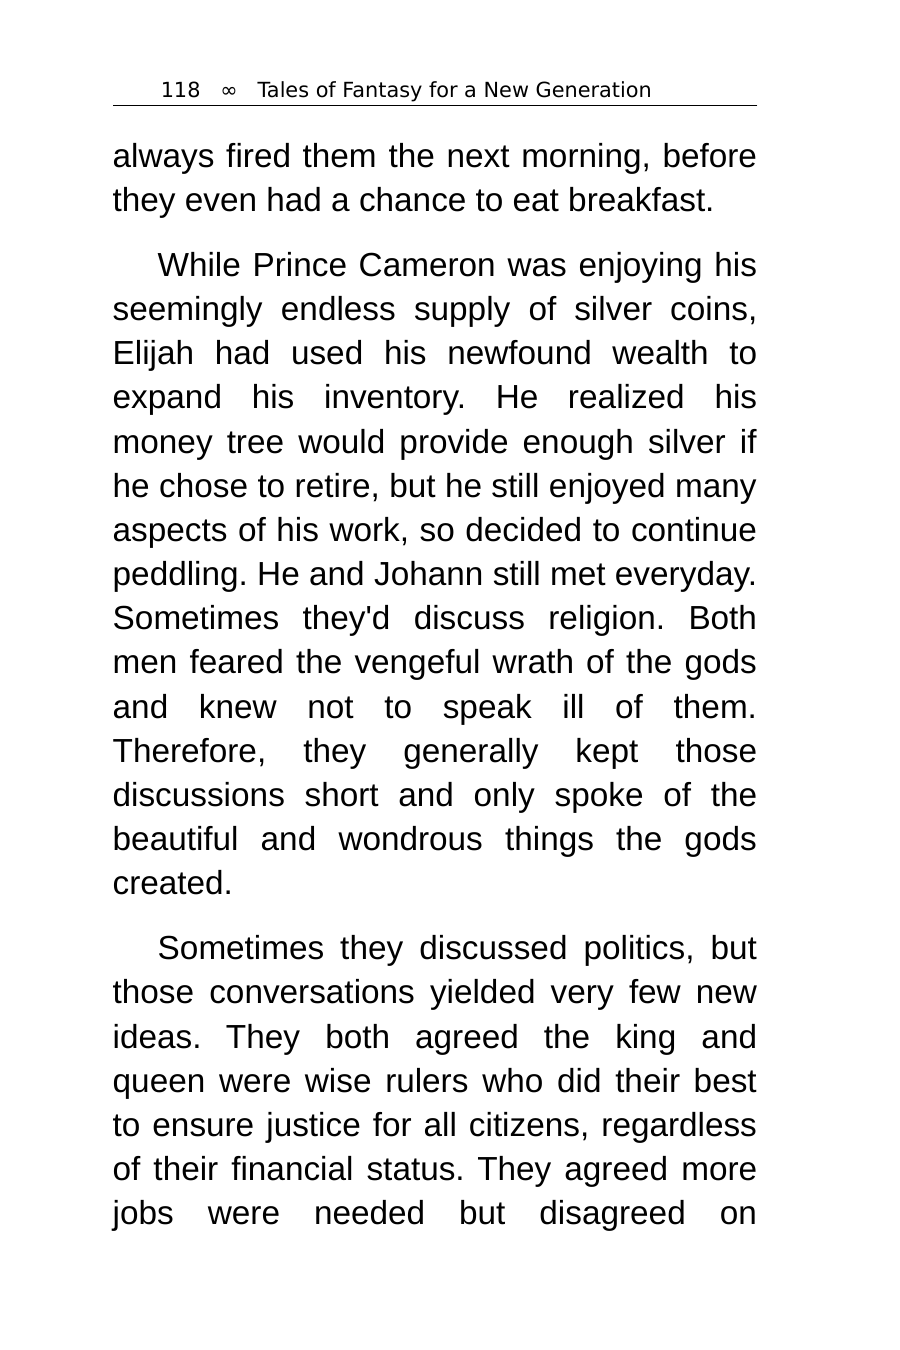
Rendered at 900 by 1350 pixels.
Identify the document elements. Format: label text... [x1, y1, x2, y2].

text Sometimes they discussed politics, but those conversations yielded very few new ideas. They both agreed the king and queen were wise rulers who did their best to ensure justice for all citizens, regardless of their financial status. They agreed more jobs were needed but disagreed on [112, 928, 757, 1232]
text always fired them the next morning, before they even had a chance to eat breakfast. [112, 136, 757, 218]
text While Prince Cameron was enjoying his seemingly endless supply of silver coins, Elijah had used his newfound wealth to expand his inventory. He realized his money tree would provide enough silver if he chose to retire, but he still enjoyed many aspects of his work, so decided to continue peddling. He and Johann still met everyday. Sometimes they'd discuss religion. Both men feared the vengeful wrath of the gods and knew not to speak ill of them. Therefore, they generally kept those discussions short and only spoke of the beautiful and wondrous things the gods created. [112, 245, 757, 902]
